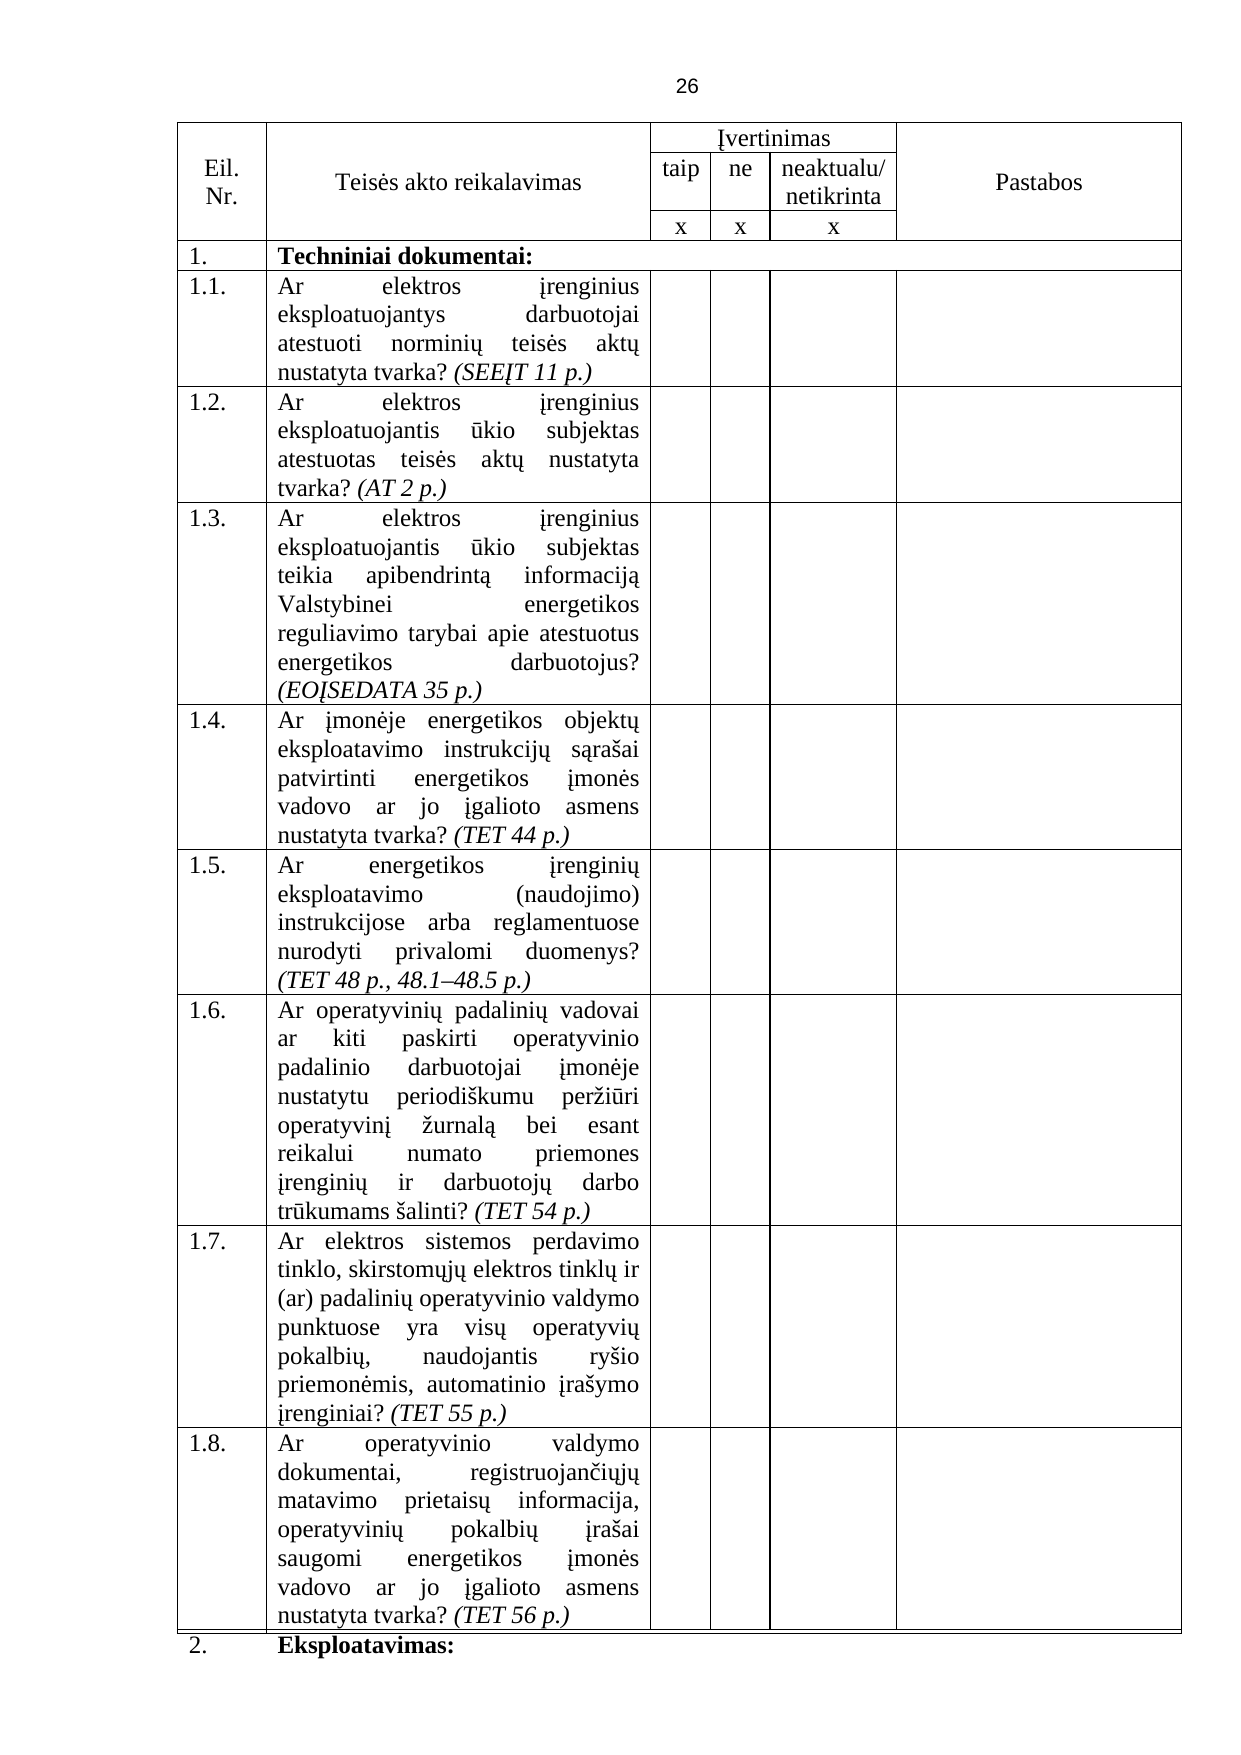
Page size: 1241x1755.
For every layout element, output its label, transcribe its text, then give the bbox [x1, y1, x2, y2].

table_cell 1.5. [178, 850, 266, 994]
table_cell Ar elektros įrenginius eksploatuojantys darbuotojai atestuoti norminių teisės aktų nustatyta tvarka? (SEEĮT 11 p.) [267, 271, 650, 386]
table_header Pastabos [897, 123, 1181, 240]
table_cell x [771, 211, 896, 240]
table_cell [711, 705, 769, 849]
table_cell 1.7. [178, 1226, 266, 1427]
table_cell [771, 387, 896, 502]
table_cell [651, 705, 710, 849]
table_cell [897, 387, 1181, 502]
table_cell [771, 503, 896, 704]
table_cell [897, 1226, 1181, 1427]
table_cell [897, 503, 1181, 704]
table_cell [711, 271, 769, 386]
table_cell [651, 850, 710, 994]
table_cell 1.8. [178, 1428, 266, 1629]
table_cell [771, 705, 896, 849]
table_cell 1.4. [178, 705, 266, 849]
table_cell 1. [178, 241, 266, 270]
table_cell [897, 271, 1181, 386]
table_cell [897, 705, 1181, 849]
table_cell Techniniai dokumentai: [267, 241, 1181, 270]
table_cell [711, 850, 769, 994]
table_cell x [651, 211, 710, 240]
table_cell [711, 995, 769, 1225]
table_cell Ar įmonėje energetikos objektų eksploatavimo instrukcijų sąrašai patvirtinti energetikos įmonės vadovo ar jo įgalioto asmens nustatyta tvarka? (TET 44 p.) [267, 705, 650, 849]
table_cell [711, 387, 769, 502]
table_cell x [711, 211, 769, 240]
table_cell Ar elektros įrenginius eksploatuojantis ūkio subjektas teikia apibendrintą informaciją Valstybinei energetikos reguliavimo tarybai apie atestuotus energetikos darbuotojus? (EOĮSEDATA 35 p.) [267, 503, 650, 704]
table_cell [897, 1428, 1181, 1629]
table_header Įvertinimas [651, 123, 896, 152]
table_cell [711, 1226, 769, 1427]
table_cell ne [711, 153, 769, 210]
table_cell Ar elektros sistemos perdavimo tinklo, skirstomųjų elektros tinklų ir (ar) padalinių operatyvinio valdymo punktuose yra visų operatyvių pokalbių, naudojantis ryšio priemonėmis, automatinio įrašymo įrenginiai? (TET 55 p.) [267, 1226, 650, 1427]
table_cell 1.1. [178, 271, 266, 386]
table_cell Ar operatyvinio valdymo dokumentai, registruojančiųjų matavimo prietaisų informacija, operatyvinių pokalbių įrašai saugomi energetikos įmonės vadovo ar jo įgalioto asmens nustatyta tvarka? (TET 56 p.) [267, 1428, 650, 1629]
table_cell Ar energetikos įrenginių eksploatavimo (naudojimo) instrukcijose arba reglamentuose nurodyti privalomi duomenys? (TET 48 p., 48.1–48.5 p.) [267, 850, 650, 994]
table_cell [771, 995, 896, 1225]
table_cell [651, 1428, 710, 1629]
table_cell [651, 1226, 710, 1427]
table_header Teisės akto reikalavimas [267, 123, 650, 240]
table_cell [897, 850, 1181, 994]
table_header Eil. Nr. [178, 123, 266, 240]
table_cell neaktualu/ netikrinta [771, 153, 896, 210]
table_cell taip [651, 153, 710, 210]
table_cell 1.2. [178, 387, 266, 502]
table_cell [897, 995, 1181, 1225]
table_cell [651, 387, 710, 502]
table_cell [771, 1428, 896, 1629]
table_cell [711, 503, 769, 704]
table_cell Ar operatyvinių padalinių vadovai ar kiti paskirti operatyvinio padalinio darbuotojai įmonėje nustatytu periodiškumu peržiūri operatyvinį žurnalą bei esant reikalui numato priemones įrenginių ir darbuotojų darbo trūkumams šalinti? (TET 54 p.) [267, 995, 650, 1225]
table_cell 1.6. [178, 995, 266, 1225]
table_cell [711, 1428, 769, 1629]
table_cell [651, 503, 710, 704]
table_cell [651, 271, 710, 386]
table_cell [771, 1226, 896, 1427]
table_cell [771, 850, 896, 994]
table_cell Ar elektros įrenginius eksploatuojantis ūkio subjektas atestuotas teisės aktų nustatyta tvarka? (AT 2 p.) [267, 387, 650, 502]
table_cell [651, 995, 710, 1225]
table_cell 1.3. [178, 503, 266, 704]
table_cell [771, 271, 896, 386]
